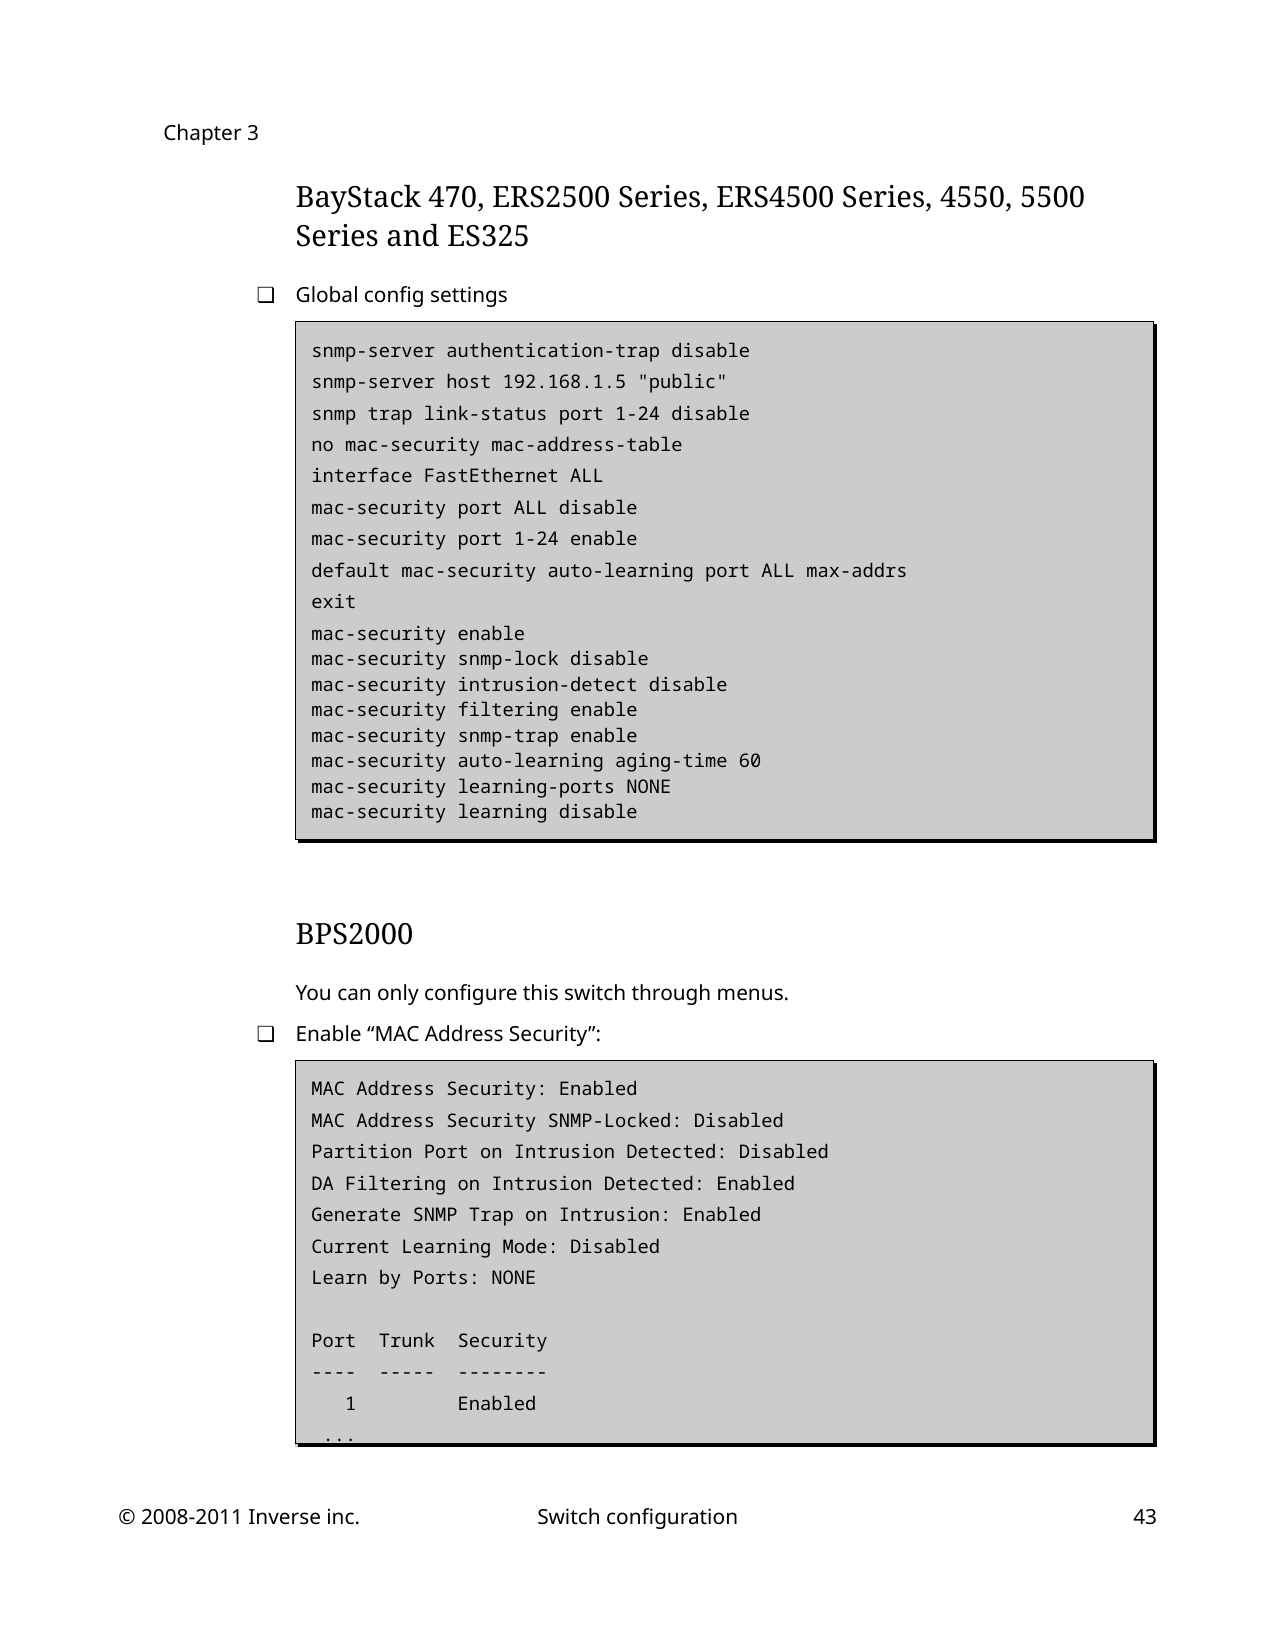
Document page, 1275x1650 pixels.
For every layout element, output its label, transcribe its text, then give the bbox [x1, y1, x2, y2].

text 1 Enabled [296, 1374, 1153, 1406]
text snmp trap link-status port 1-24 disable [296, 384, 1153, 416]
text interface FastEthernet ALL [296, 447, 1153, 478]
list ❏ Enable “MAC Address Security”: [256, 1019, 1157, 1047]
text MAC Address Security SNMP-Locked: Disabled [296, 1091, 1153, 1123]
text Generate SNMP Trap on Intrusion: Enabled [296, 1186, 1153, 1217]
text MAC Address Security: Enabled [296, 1061, 1153, 1091]
subtitle BayStack 470, ERS2500 Series, ERS4500 Series, 4550, 5500 Series and ES325 [295, 176, 1157, 255]
list ❏ Global config settings [256, 280, 1157, 309]
text Partition Port on Intrusion Detected: Disabled [296, 1123, 1153, 1154]
text no mac-security mac-address-table [296, 416, 1153, 447]
text ... [296, 1406, 1153, 1443]
text snmp-server authentication-trap disable [296, 322, 1153, 353]
text exit [296, 573, 1153, 604]
text default mac-security auto-learning port ALL max-addrs [296, 541, 1153, 573]
text mac-security port ALL disable [296, 478, 1153, 510]
text Port Trunk Security [296, 1311, 1153, 1343]
text mac-security enable mac-security snmp-lock disable mac-security intrusion-detect disable mac-security filtering enable mac-security snmp-trap enable mac-security auto-learning aging-time 60 mac-security learning-ports NONE mac-security learning disable [296, 604, 1153, 839]
text Learn by Ports: NONE [296, 1248, 1153, 1280]
text DA Filtering on Intrusion Detected: Enabled [296, 1154, 1153, 1186]
text You can only configure this switch through menus. [295, 978, 1157, 1006]
text mac-security port 1-24 enable [296, 510, 1153, 541]
text Current Learning Mode: Disabled [296, 1217, 1153, 1248]
text ---- ----- -------- [296, 1343, 1153, 1374]
subtitle BPS2000 [295, 913, 1157, 953]
text snmp-server host 192.168.1.5 "public" [296, 353, 1153, 384]
